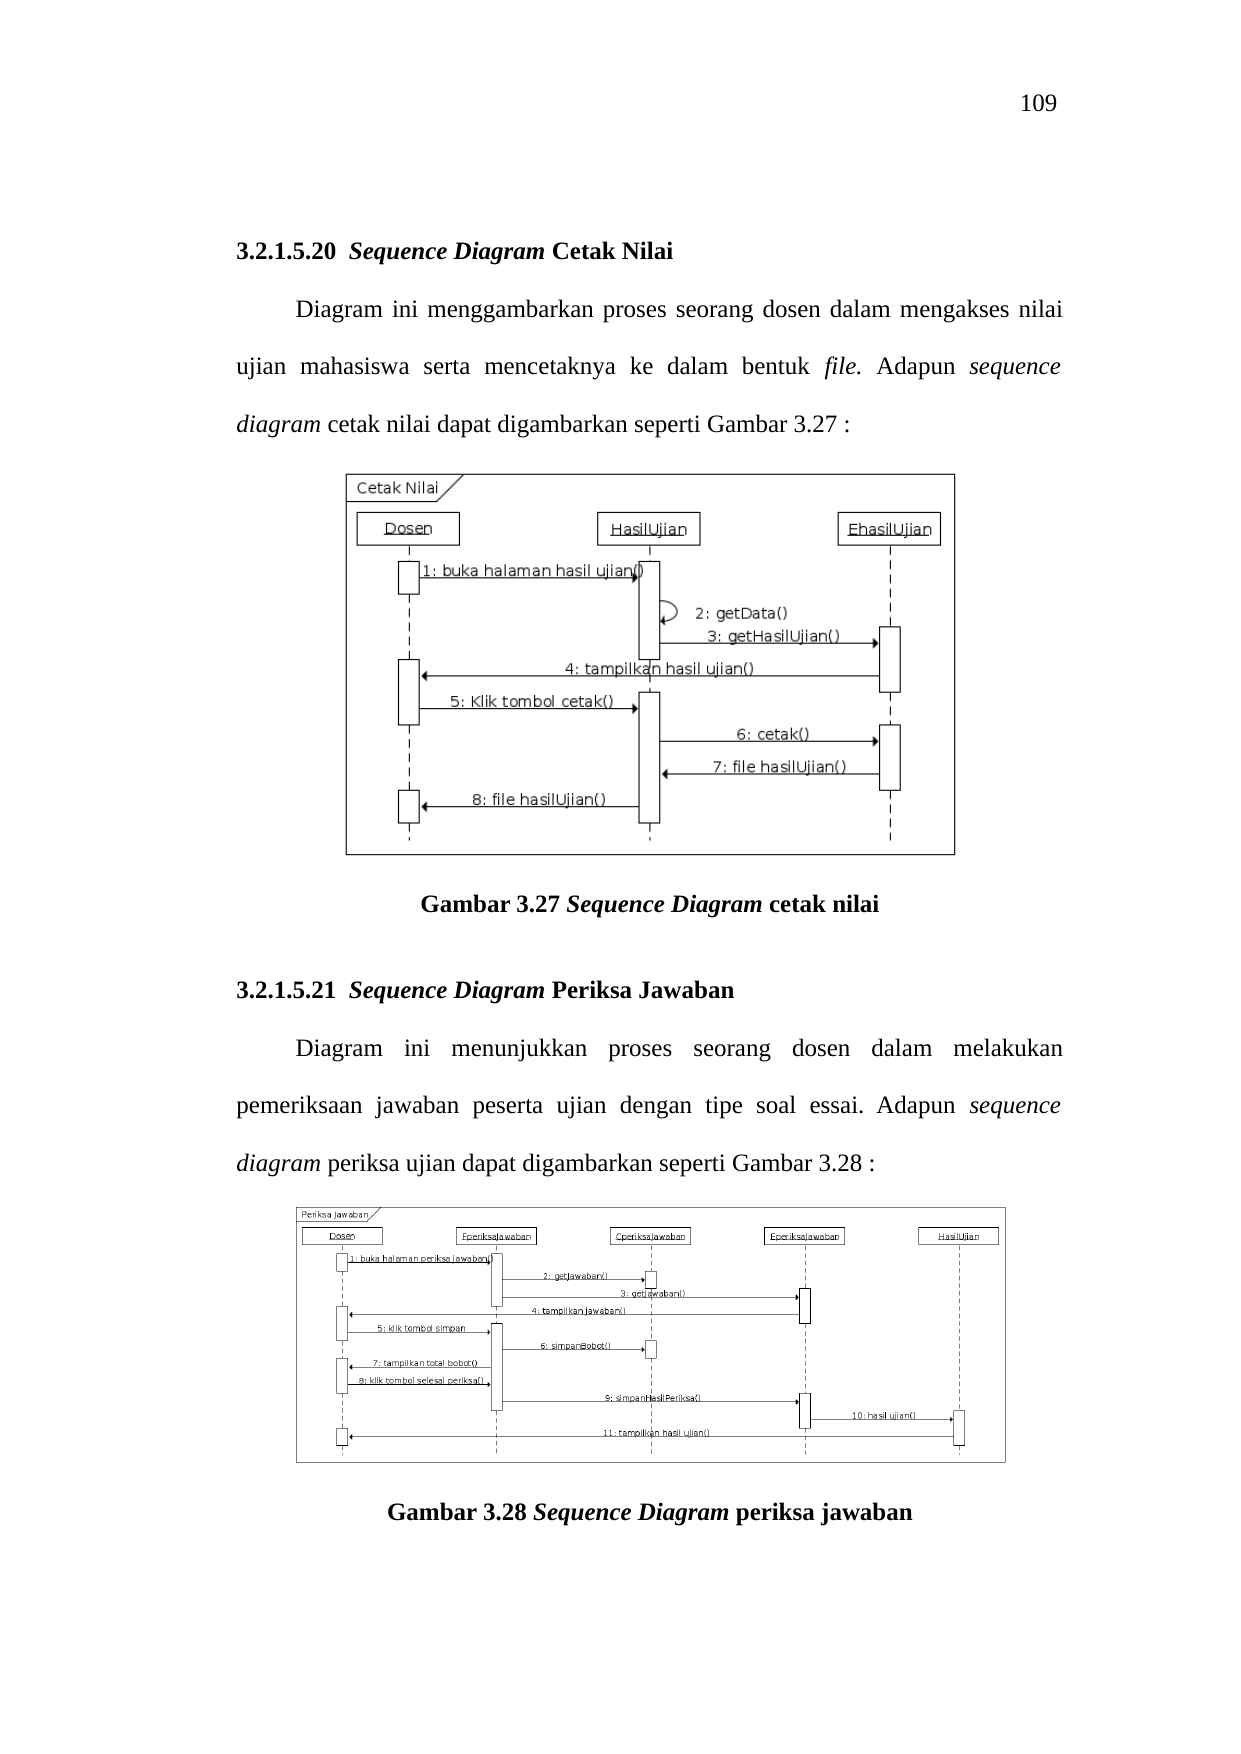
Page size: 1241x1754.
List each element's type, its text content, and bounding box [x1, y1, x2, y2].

text Diagram ini menggambarkan proses seorang dosen dalam mengakses nilai ujian mahasiswa serta mencetaknya ke dalam bentuk file. Adapun sequence diagram cetak nilai dapat digambarkan seperti Gambar 3.27 : [236, 294, 1063, 437]
picture [291, 1201, 1008, 1468]
picture [338, 467, 961, 861]
subtitle Sequence Diagram Cetak Nilai [236, 236, 1063, 265]
text Diagram ini menunjukkan proses seorang dosen dalam melakukan pemeriksaan jawaban peserta ujian dengan tipe soal essai. Adapun sequence diagram periksa ujian dapat digambarkan seperti Gambar 3.28 : [236, 1033, 1063, 1176]
text Gambar 3.27 Sequence Diagram cetak nilai [339, 861, 961, 918]
text Gambar 3.28 Sequence Diagram periksa jawaban [292, 1468, 1008, 1525]
subtitle Sequence Diagram Periksa Jawaban [236, 975, 1063, 1004]
